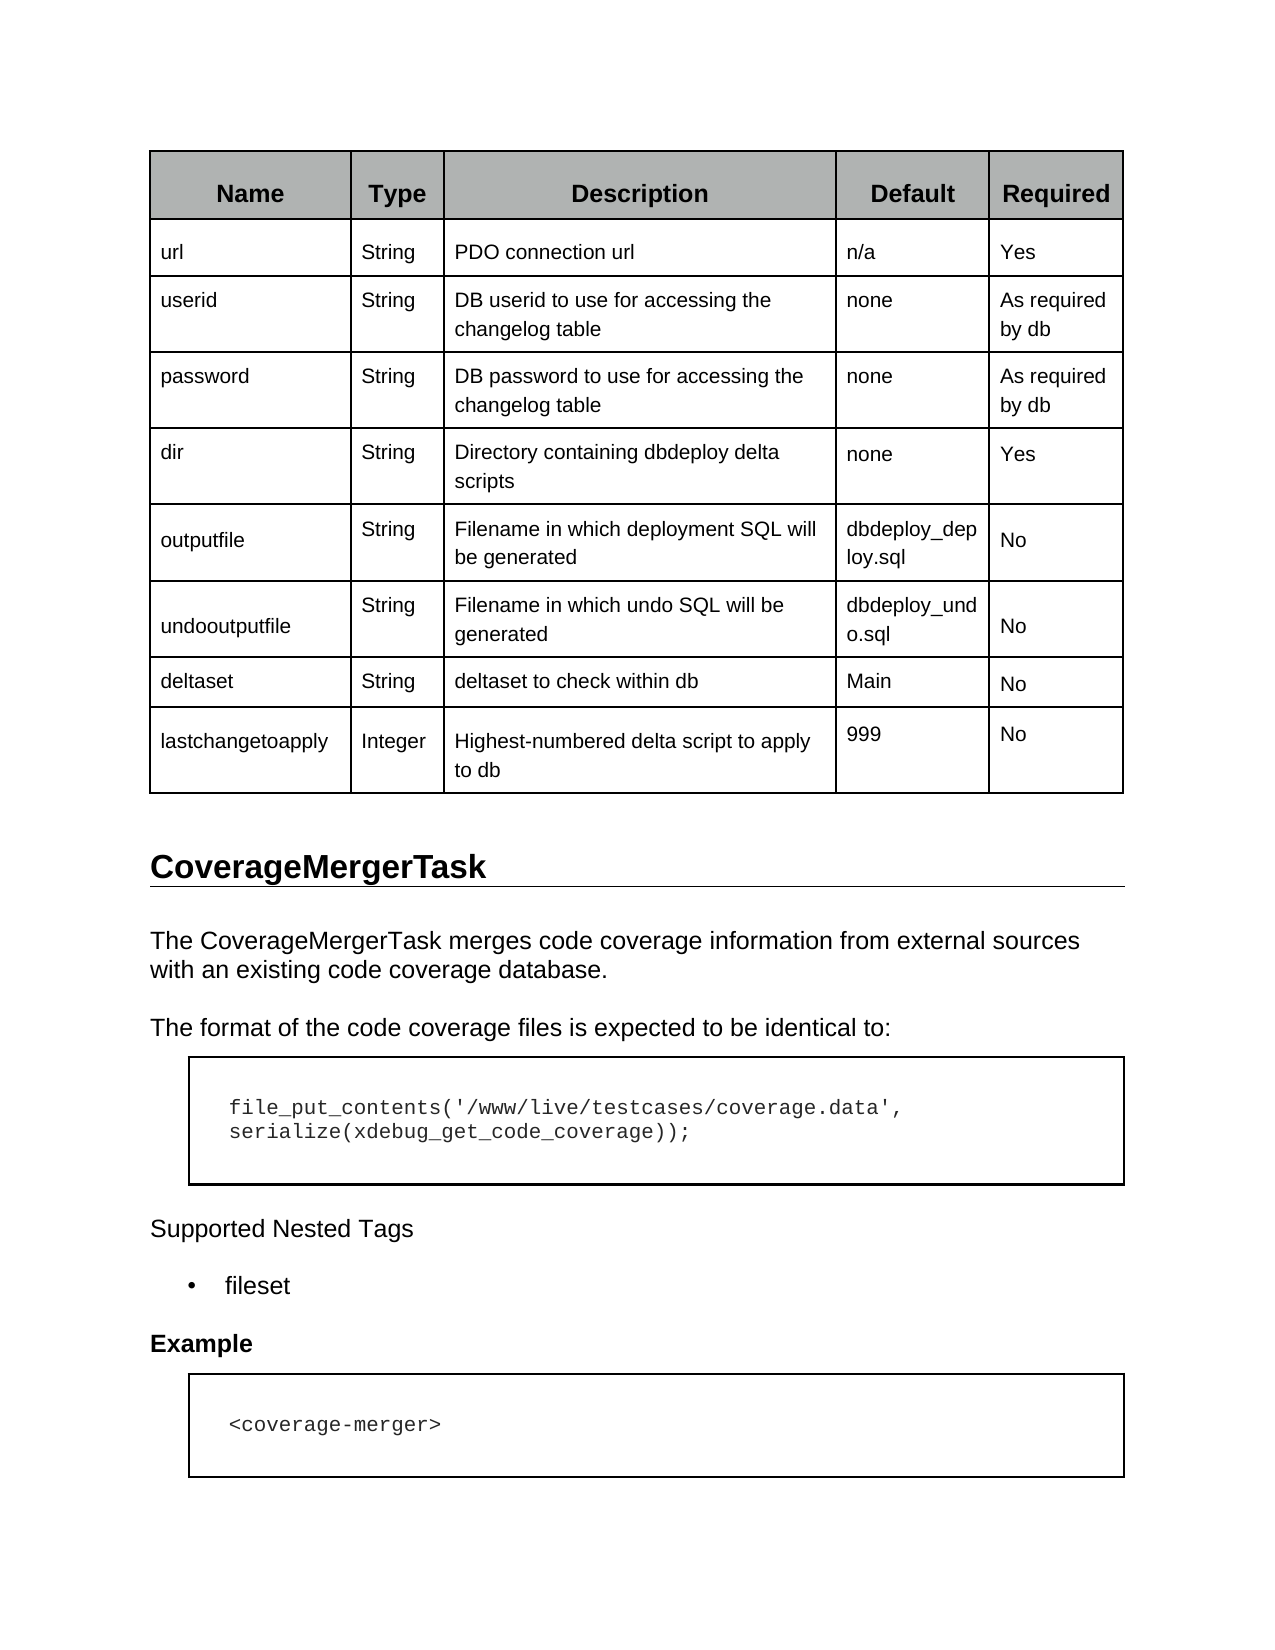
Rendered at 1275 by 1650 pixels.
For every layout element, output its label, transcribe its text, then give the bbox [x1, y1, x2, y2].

table_cell No [990, 505, 1122, 579]
table_cell dbdeploy_deploy.sql [837, 505, 988, 579]
table_cell PDO connection url [445, 220, 835, 274]
table_cell String [352, 220, 443, 274]
table_cell password [151, 353, 350, 427]
table_cell outputfile [151, 505, 350, 579]
table_cell Main [837, 658, 988, 706]
list <coverage-merger> [190, 1375, 1123, 1476]
subtitle fileset [187, 1257, 1125, 1300]
table_cell deltaset [151, 658, 350, 706]
table_header Name [151, 152, 350, 218]
table_cell String [352, 277, 443, 351]
table_header Type [352, 152, 443, 218]
table_cell String [352, 505, 443, 579]
subtitle Supported Nested Tags [150, 1186, 1125, 1242]
table_cell 999 [837, 708, 988, 792]
table_cell dbdeploy_undo.sql [837, 582, 988, 656]
table_cell Directory containing dbdeploy delta scripts [445, 429, 835, 503]
table_cell Integer [352, 708, 443, 792]
table_cell String [352, 582, 443, 656]
table_cell Yes [990, 220, 1122, 274]
table_cell As required by db [990, 277, 1122, 351]
table_cell No [990, 658, 1122, 706]
table_cell String [352, 658, 443, 706]
subtitle Example [150, 1315, 1125, 1357]
table_cell No [990, 708, 1122, 792]
table_cell url [151, 220, 350, 274]
table_cell DB password to use for accessing the changelog table [445, 353, 835, 427]
table_cell dir [151, 429, 350, 503]
table_cell Filename in which deployment SQL will be generated [445, 505, 835, 579]
table_cell lastchangetoapply [151, 708, 350, 792]
table_cell As required by db [990, 353, 1122, 427]
table_header Description [445, 152, 835, 218]
table_cell none [837, 277, 988, 351]
table_cell userid [151, 277, 350, 351]
table_cell Highest-numbered delta script to apply to db [445, 708, 835, 792]
table_header Required [990, 152, 1122, 218]
table_cell No [990, 582, 1122, 656]
table_cell undooutputfile [151, 582, 350, 656]
subtitle CoverageMergerTask [150, 847, 1125, 886]
subtitle The format of the code coverage files is expected to be identical to: [150, 999, 1125, 1041]
table_cell n/a [837, 220, 988, 274]
table_cell Filename in which undo SQL will be generated [445, 582, 835, 656]
table_cell deltaset to check within db [445, 658, 835, 706]
subtitle The CoverageMergerTask merges code coverage information from external sources with an existing code coverage database. [150, 899, 1125, 984]
table_cell String [352, 353, 443, 427]
table_cell String [352, 429, 443, 503]
table_cell DB userid to use for accessing the changelog table [445, 277, 835, 351]
table_cell Yes [990, 429, 1122, 503]
list file_put_contents('/www/live/testcases/coverage.data', serialize(xdebug_get_code_coverage)); [190, 1058, 1123, 1183]
table_header Default [837, 152, 988, 218]
table_cell none [837, 429, 988, 503]
table_cell none [837, 353, 988, 427]
